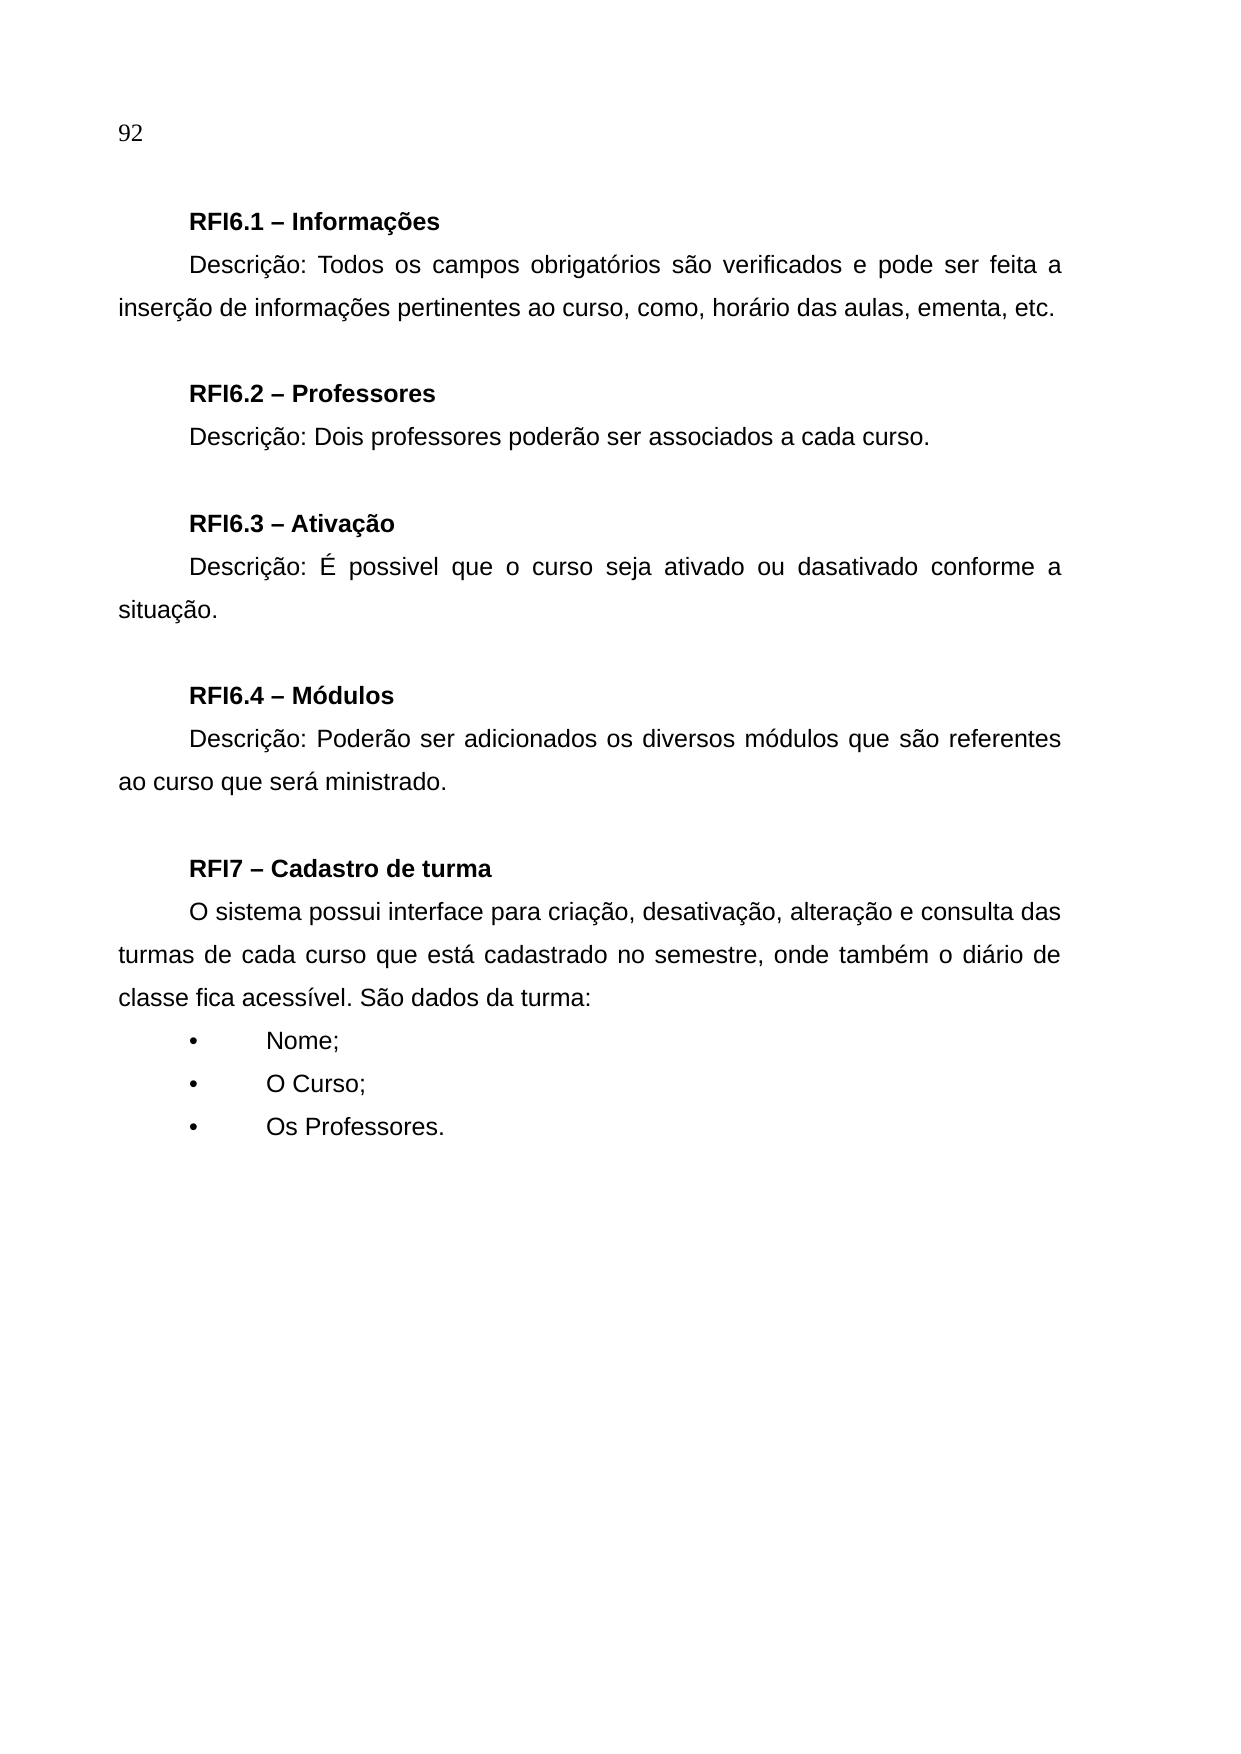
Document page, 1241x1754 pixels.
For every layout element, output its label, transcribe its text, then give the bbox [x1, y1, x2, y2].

text RFI7 – Cadastro de turma [118, 853, 1063, 882]
text Descrição: Poderão ser adicionados os diversos módulos que são referentes ao curso que será ministrado. [118, 724, 1063, 796]
text RFI6.3 – Ativação [118, 508, 1063, 537]
text Descrição: Todos os campos obrigatórios são verificados e pode ser feita a inserção de informações pertinentes ao curso, como, horário das aulas, ementa, etc. [118, 250, 1063, 322]
text RFI6.4 – Módulos [118, 681, 1063, 710]
text • O Curso; [118, 1069, 1063, 1098]
text • Os Professores. [118, 1112, 1063, 1141]
text • Nome; [118, 1026, 1063, 1055]
text RFI6.2 – Professores [118, 379, 1063, 408]
text O sistema possui interface para criação, desativação, alteração e consulta das turmas de cada curso que está cadastrado no semestre, onde também o diário de classe fica acessível. São dados da turma: [118, 897, 1063, 1012]
text Descrição: Dois professores poderão ser associados a cada curso. [118, 422, 1063, 451]
text Descrição: É possivel que o curso seja ativado ou dasativado conforme a situação. [118, 552, 1063, 623]
text RFI6.1 – Informações [118, 207, 1063, 235]
